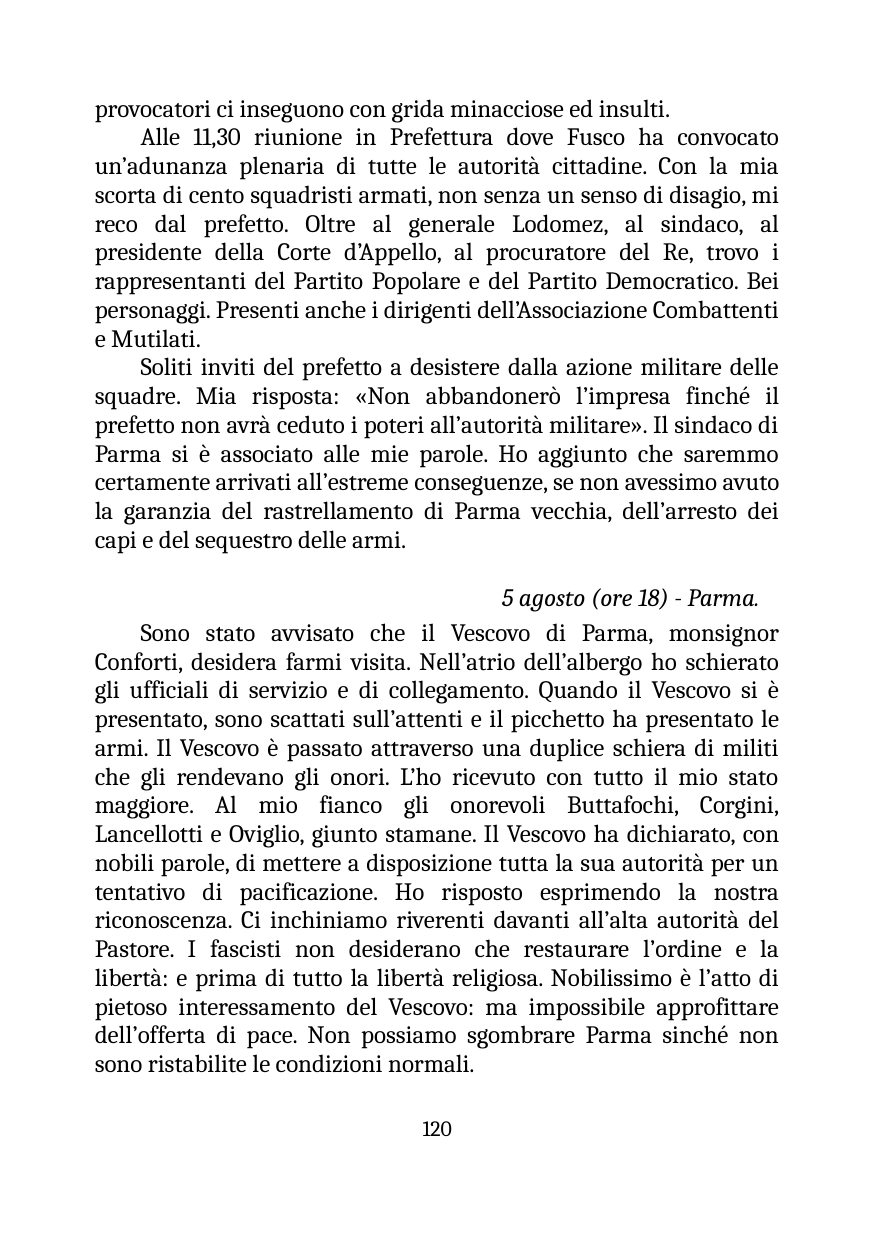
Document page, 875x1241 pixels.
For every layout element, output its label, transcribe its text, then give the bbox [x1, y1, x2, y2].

text Alle 11,30 riunione in Prefettura dove Fusco ha convocato un’adunanza plenaria di tutte le autorità cittadine. Con la mia scorta di cento squadristi armati, non senza un senso di disagio, mi reco dal prefetto. Oltre al generale Lodomez, al sindaco, al presidente della Corte d’Appello, al procuratore del Re, trovo i rappresentanti del Partito Popolare e del Partito Democratico. Bei personaggi. Presenti anche i dirigenti dell’Associazione Combattenti e Mutilati. [94, 123, 779, 353]
text Sono stato avvisato che il Vescovo di Parma, monsignor Conforti, desidera farmi visita. Nell’atrio dell’albergo ho schierato gli ufficiali di servizio e di collegamento. Quando il Vescovo si è presentato, sono scattati sull’attenti e il picchetto ha presentato le armi. Il Vescovo è passato attraverso una duplice schiera di militi che gli rendevano gli onori. L’ho ricevuto con tutto il mio stato maggiore. Al mio fianco gli onorevoli Buttafochi, Corgini, Lancellotti e Oviglio, giunto stamane. Il Vescovo ha dichiarato, con nobili parole, di mettere a disposizione tutta la sua autorità per un tentativo di pacificazione. Ho risposto esprimendo la nostra riconoscenza. Ci inchiniamo riverenti davanti all’alta autorità del Pastore. I fascisti non desiderano che restaurare l’ordine e la libertà: e prima di tutto la libertà religiosa. Nobilissimo è l’atto di pietoso interessamento del Vescovo: ma impossibile approfittare dell’offerta di pace. Non possiamo sgombrare Parma sinché non sono ristabilite le condizioni normali. [94, 619, 779, 1079]
text 5 agosto (ore 18) - Parma. [94, 584, 762, 613]
text Soliti inviti del prefetto a desistere dalla azione militare delle squadre. Mia risposta: «Non abbandonerò l’impresa finché il prefetto non avrà ceduto i poteri all’autorità militare». Il sindaco di Parma si è associato alle mie parole. Ho aggiunto che saremmo certamente arrivati all’estreme conseguenze, se non avessimo avuto la garanzia del rastrellamento di Parma vecchia, dell’arresto dei capi e del sequestro delle armi. [94, 353, 779, 554]
text provocatori ci inseguono con grida minacciose ed insulti. [94, 94, 779, 123]
